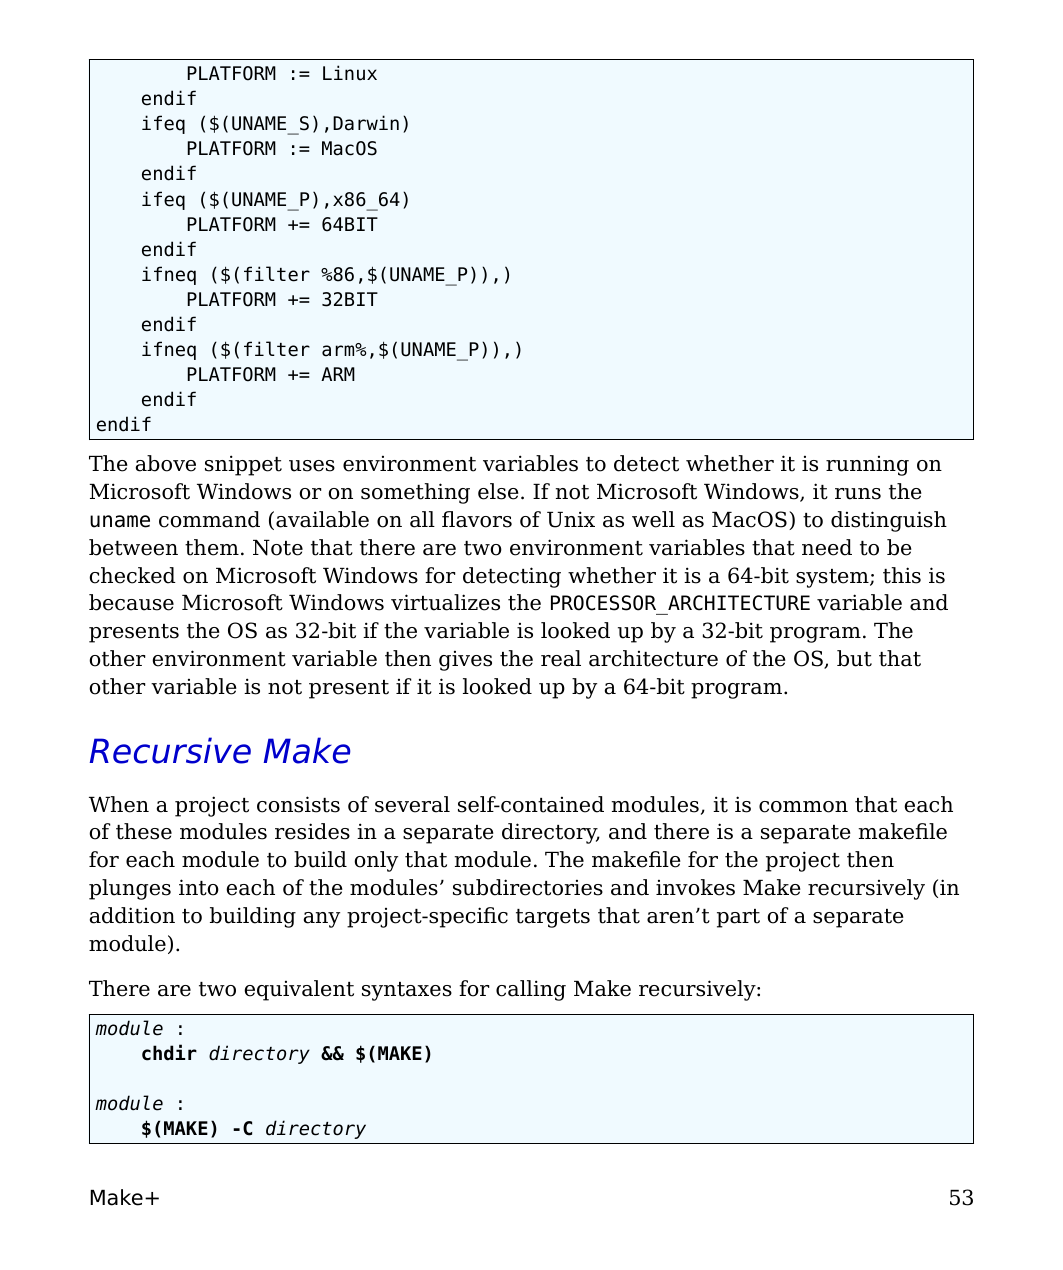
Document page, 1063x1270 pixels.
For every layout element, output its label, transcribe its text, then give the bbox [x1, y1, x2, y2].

text When a project consists of several self-contained modules, it is common that each of these modules resides in a separate directory, and there is a separate makefile for each module to build only that module. The makefile for the project then plunges into each of the modules’ subdirectories and invokes Make recursively (in addition to building any project-specific targets that aren’t part of a separate module). [88, 793, 974, 956]
text The above snippet uses environment variables to detect whether it is running on Microsoft Windows or on something else. If not Microsoft Windows, it runs the uname command (available on all flavors of Unix as well as MacOS) to distinguish between them. Note that there are two environment variables that need to be checked on Microsoft Windows for detecting whether it is a 64-bit system; this is because Microsoft Windows virtualizes the PROCESSOR_ARCHITECTURE variable and presents the OS as 32-bit if the variable is looked up by a 32-bit program. The other environment variable then gives the real architecture of the OS, but that other variable is not present if it is looked up by a 64-bit program. [88, 452, 974, 699]
subtitle Recursive Make [88, 732, 974, 771]
text ifeq ($(UNAME_P),x86_64) [90, 184, 973, 210]
text endif [90, 385, 973, 411]
text PLATFORM += 64BIT [90, 210, 973, 235]
text endif [90, 84, 973, 109]
text module : [90, 1089, 973, 1114]
text There are two equivalent syntaxes for calling Make recursively: [88, 977, 974, 1001]
text endif [90, 159, 973, 184]
text endif [90, 310, 973, 335]
text endif [90, 235, 973, 260]
text module : [90, 1015, 973, 1039]
text ifneq ($(filter %86,$(UNAME_P)),) [90, 260, 973, 285]
text PLATFORM := MacOS [90, 134, 973, 159]
text $(MAKE) -C directory [90, 1114, 973, 1143]
text ifeq ($(UNAME_S),Darwin) [90, 109, 973, 134]
text PLATFORM += ARM [90, 360, 973, 385]
text endif [90, 411, 973, 439]
text PLATFORM += 32BIT [90, 285, 973, 310]
text PLATFORM := Linux [90, 60, 973, 84]
text ifneq ($(filter arm%,$(UNAME_P)),) [90, 335, 973, 360]
text chdir directory && $(MAKE) [90, 1039, 973, 1064]
